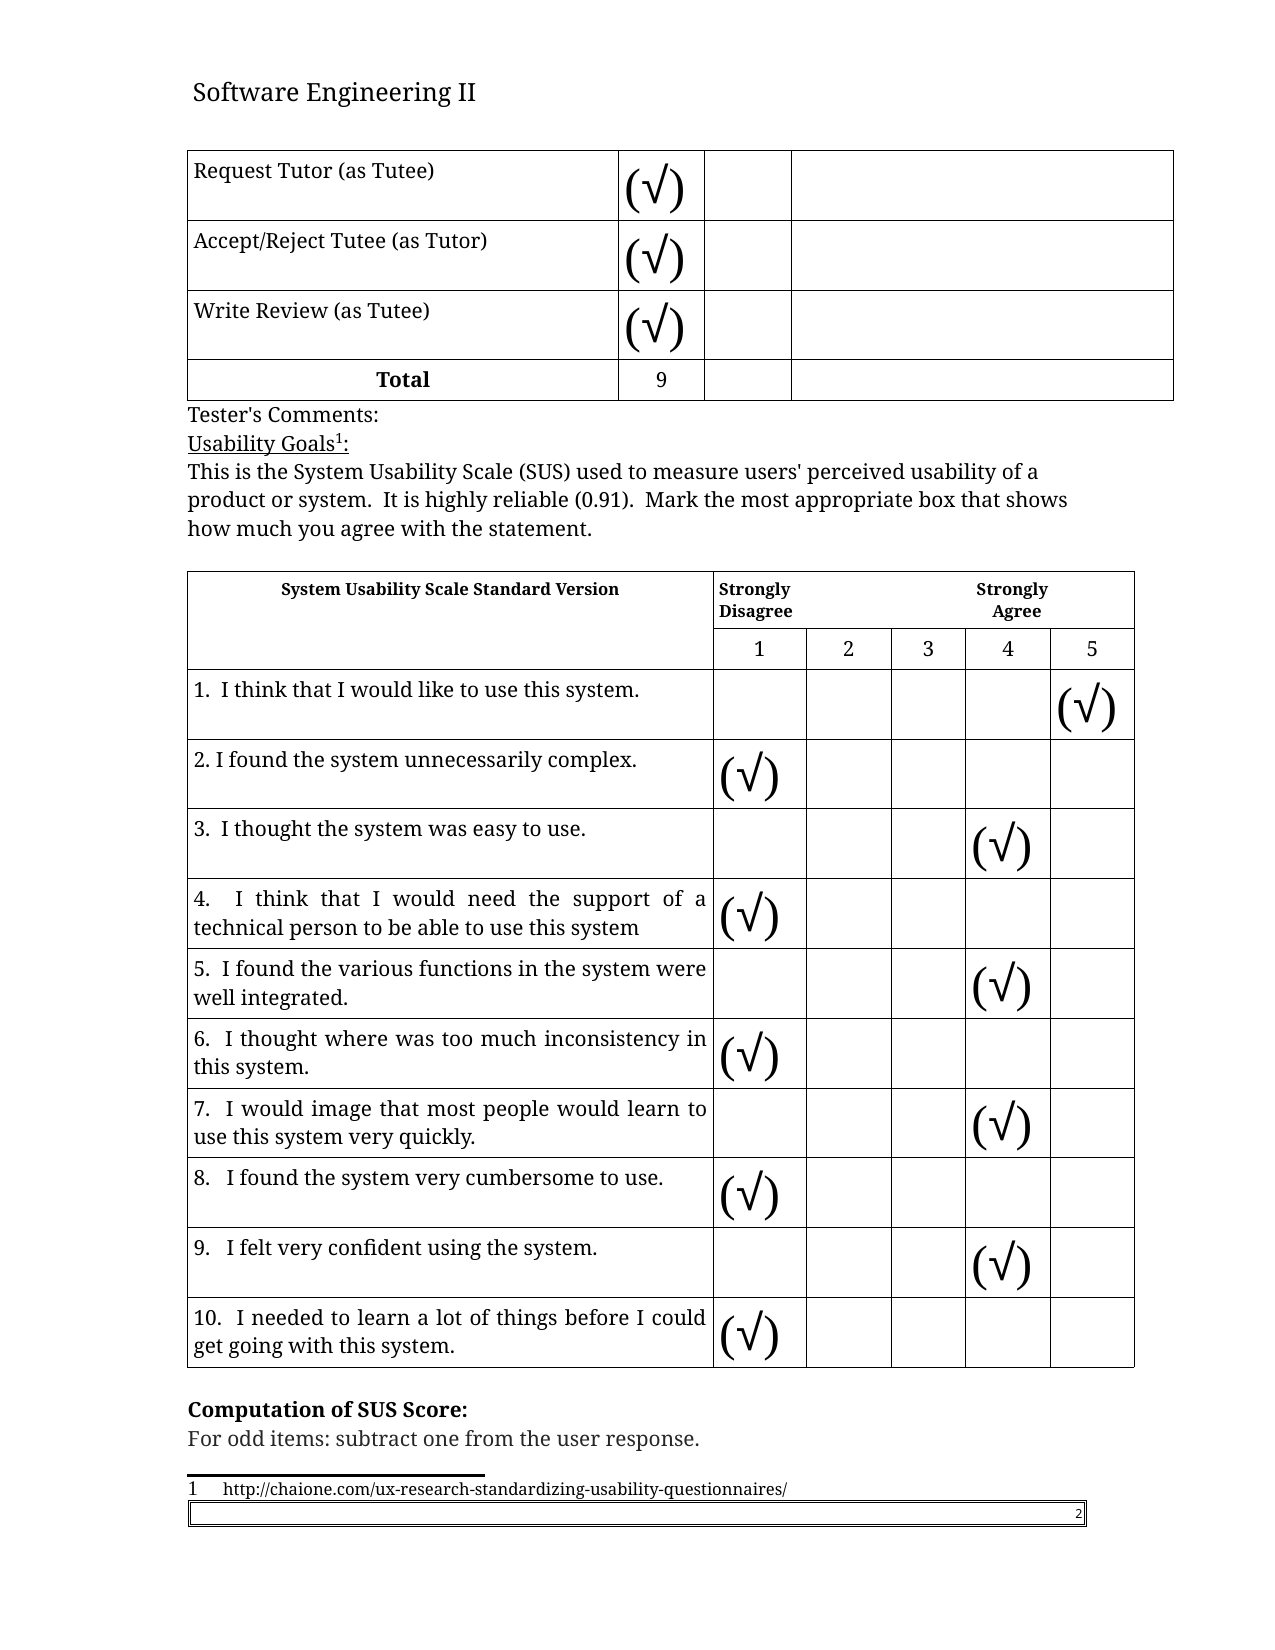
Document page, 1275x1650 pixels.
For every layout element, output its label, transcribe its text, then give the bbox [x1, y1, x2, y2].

table_cell [714, 1228, 806, 1297]
table_cell [807, 1019, 891, 1087]
table_cell Request Tutor (as Tutee) [188, 151, 618, 220]
table_cell 2. I found the system unnecessarily complex. [188, 740, 713, 808]
table_cell [966, 1158, 1050, 1227]
table_cell [1051, 1298, 1134, 1367]
table_cell 8. I found the system very cumbersome to use. [188, 1158, 713, 1227]
table_cell [714, 949, 806, 1018]
table_cell (√) [619, 221, 704, 289]
table_cell [892, 879, 965, 948]
table_cell (√) [966, 809, 1050, 878]
table_cell (√) [966, 1089, 1050, 1157]
text http://chaione.com/ux-research-standardizing-usability-questionnaires/ [187, 1476, 1087, 1500]
table_cell Write Review (as Tutee) [188, 291, 618, 359]
table_cell [792, 221, 1173, 289]
table_cell [966, 740, 1050, 808]
table_cell [705, 221, 791, 289]
table_cell [807, 879, 891, 948]
table_cell Total [188, 360, 618, 400]
table_cell [1051, 1089, 1134, 1157]
table_cell [807, 1089, 891, 1157]
table_cell (√) [714, 1019, 806, 1087]
table_cell [892, 1298, 965, 1367]
table_cell [892, 1089, 965, 1157]
table_cell (√) [619, 151, 704, 220]
table_cell (√) [1051, 670, 1134, 738]
table_cell 9. I felt very confident using the system. [188, 1228, 713, 1297]
table_cell [1051, 879, 1134, 948]
table_cell [807, 670, 891, 738]
table_cell 1 [714, 629, 806, 669]
table_cell [1051, 740, 1134, 808]
table_cell [807, 1228, 891, 1297]
table_cell (√) [966, 1228, 1050, 1297]
table_cell [1051, 949, 1134, 1018]
table_cell [705, 151, 791, 220]
table_cell 6. I thought where was too much inconsistency in this system. [188, 1019, 713, 1087]
table_cell [966, 1298, 1050, 1367]
table_cell [807, 740, 891, 808]
table_cell 3 [892, 629, 965, 669]
table_cell 4. I think that I would need the support of a technical person to be able to use this system [188, 879, 713, 948]
table_cell [966, 670, 1050, 738]
table_cell [714, 809, 806, 878]
table_cell 1. I think that I would like to use this system. [188, 670, 713, 738]
table_cell [714, 1089, 806, 1157]
text Tester's Comments: [187, 401, 1087, 429]
table_cell Accept/Reject Tutee (as Tutor) [188, 221, 618, 289]
table_cell [892, 740, 965, 808]
table_cell 5. I found the various functions in the system were well integrated. [188, 949, 713, 1018]
table_cell [714, 670, 806, 738]
table_cell [1051, 1228, 1134, 1297]
table_cell [807, 1158, 891, 1227]
table_cell [892, 670, 965, 738]
table_header System Usability Scale Standard Version [188, 572, 713, 669]
table_cell [966, 879, 1050, 948]
table_cell 7. I would image that most people would learn to use this system very quickly. [188, 1089, 713, 1157]
table_cell [705, 360, 791, 400]
table_cell [1051, 1158, 1134, 1227]
table_cell 5 [1051, 629, 1134, 669]
table_cell (√) [619, 291, 704, 359]
table_cell (√) [714, 1158, 806, 1227]
table_cell [892, 949, 965, 1018]
table_cell [807, 1298, 891, 1367]
table_cell [892, 1019, 965, 1087]
table_cell (√) [714, 1298, 806, 1367]
table_cell 2 [807, 629, 891, 669]
table_cell 4 [966, 629, 1050, 669]
table_cell [792, 291, 1173, 359]
table_cell [892, 809, 965, 878]
table_cell [1051, 1019, 1134, 1087]
table_cell [966, 1019, 1050, 1087]
table_cell 10. I needed to learn a lot of things before I could get going with this system. [188, 1298, 713, 1367]
text Usability Goals: [187, 429, 1087, 457]
text This is the System Usability Scale (SUS) used to measure users' perceived usability of a product or system. It is highly reliable (0.91). Mark the most appropriate box that shows how much you agree with the statement. [187, 457, 1087, 542]
table_cell [792, 360, 1173, 400]
table_cell (√) [714, 740, 806, 808]
table_cell 3. I thought the system was easy to use. [188, 809, 713, 878]
table_cell 9 [619, 360, 704, 400]
table_cell [705, 291, 791, 359]
table_cell [807, 949, 891, 1018]
table_cell (√) [714, 879, 806, 948]
table_cell [807, 809, 891, 878]
text Computation of SUS Score: [187, 1396, 1087, 1424]
table_cell [1051, 809, 1134, 878]
table_cell [792, 151, 1173, 220]
table_cell [892, 1158, 965, 1227]
table_header Strongly Strongly Disagree Agree [714, 572, 1134, 628]
text For odd items: subtract one from the user response. [187, 1424, 1087, 1452]
table_cell (√) [966, 949, 1050, 1018]
table_cell [892, 1228, 965, 1297]
